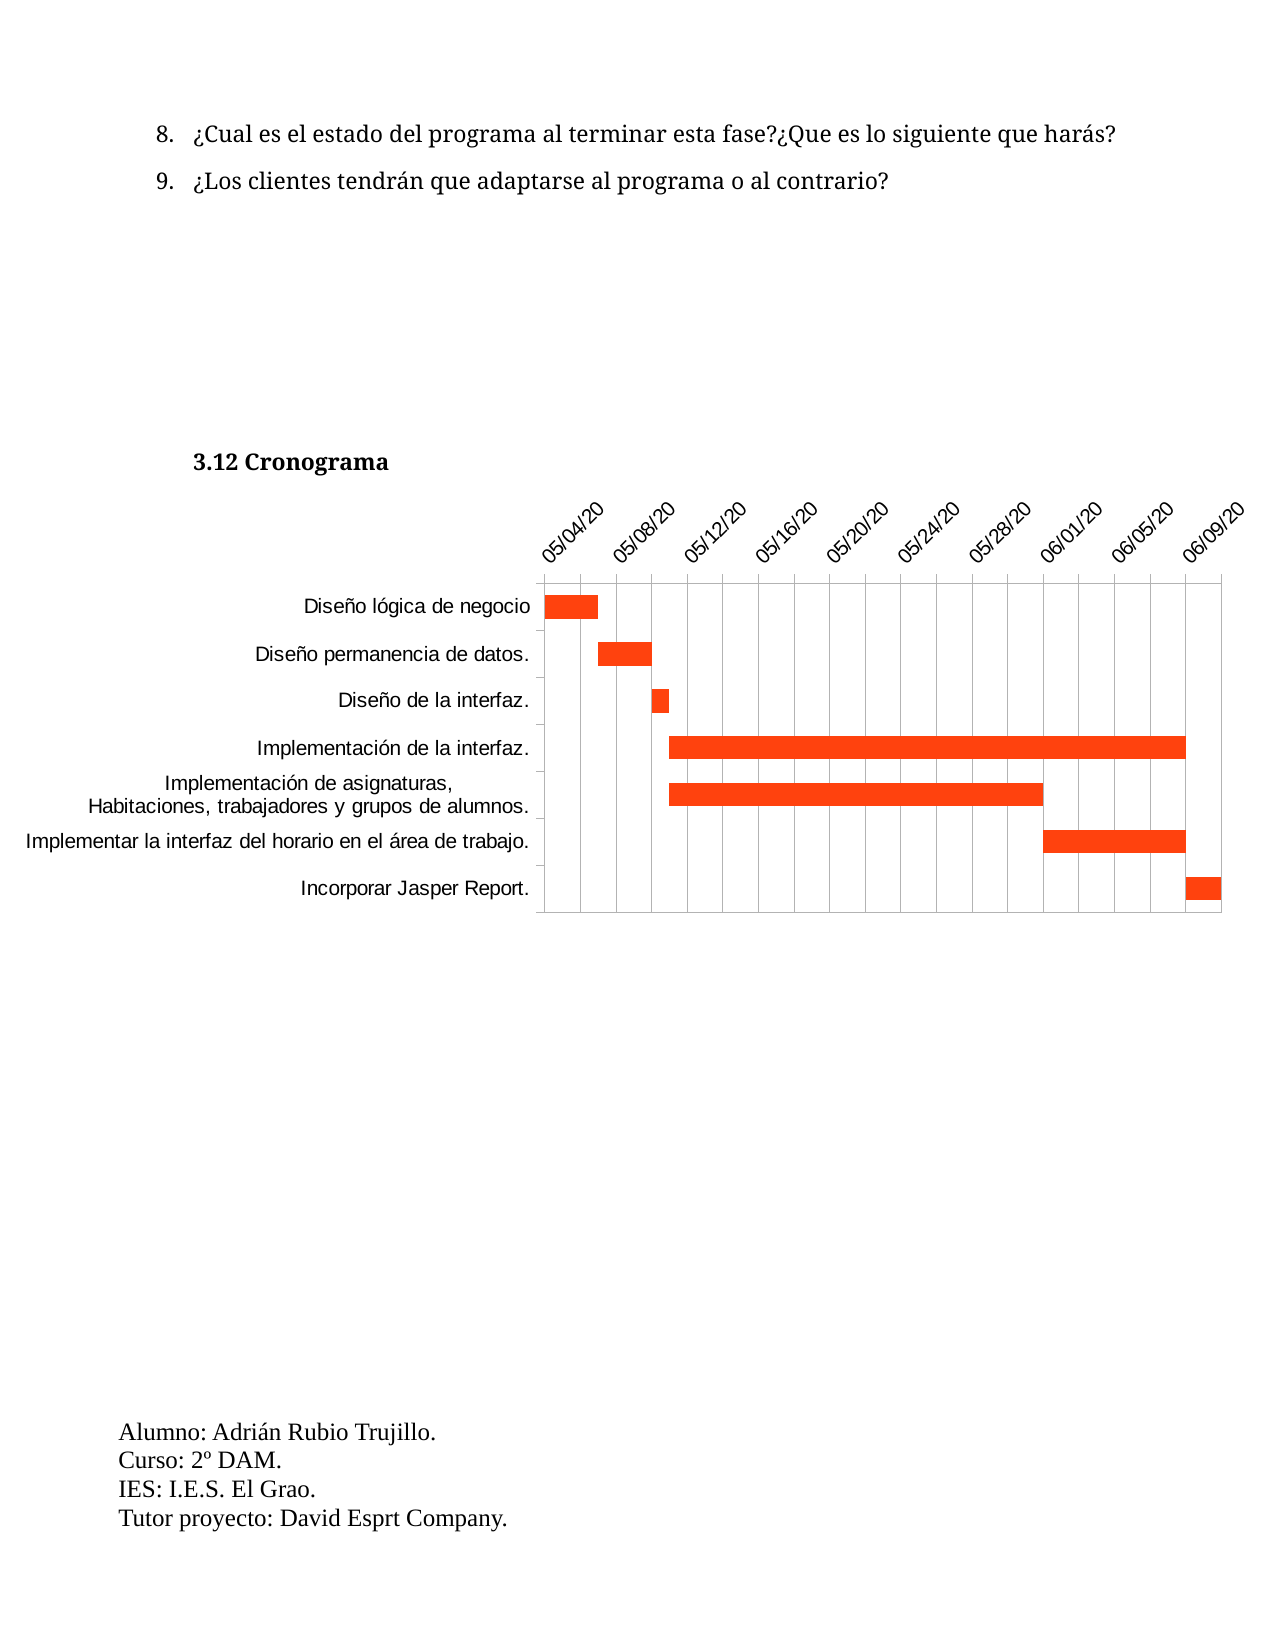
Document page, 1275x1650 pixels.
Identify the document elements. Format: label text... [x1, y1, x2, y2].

list ¿Los clientes tendrán que adaptarse al programa o al contrario? [156, 165, 1157, 196]
list ¿Cual es el estado del programa al terminar esta fase?¿Que es lo siguiente que harás? [156, 118, 1157, 149]
text 3.12 Cronograma [118, 446, 1157, 477]
